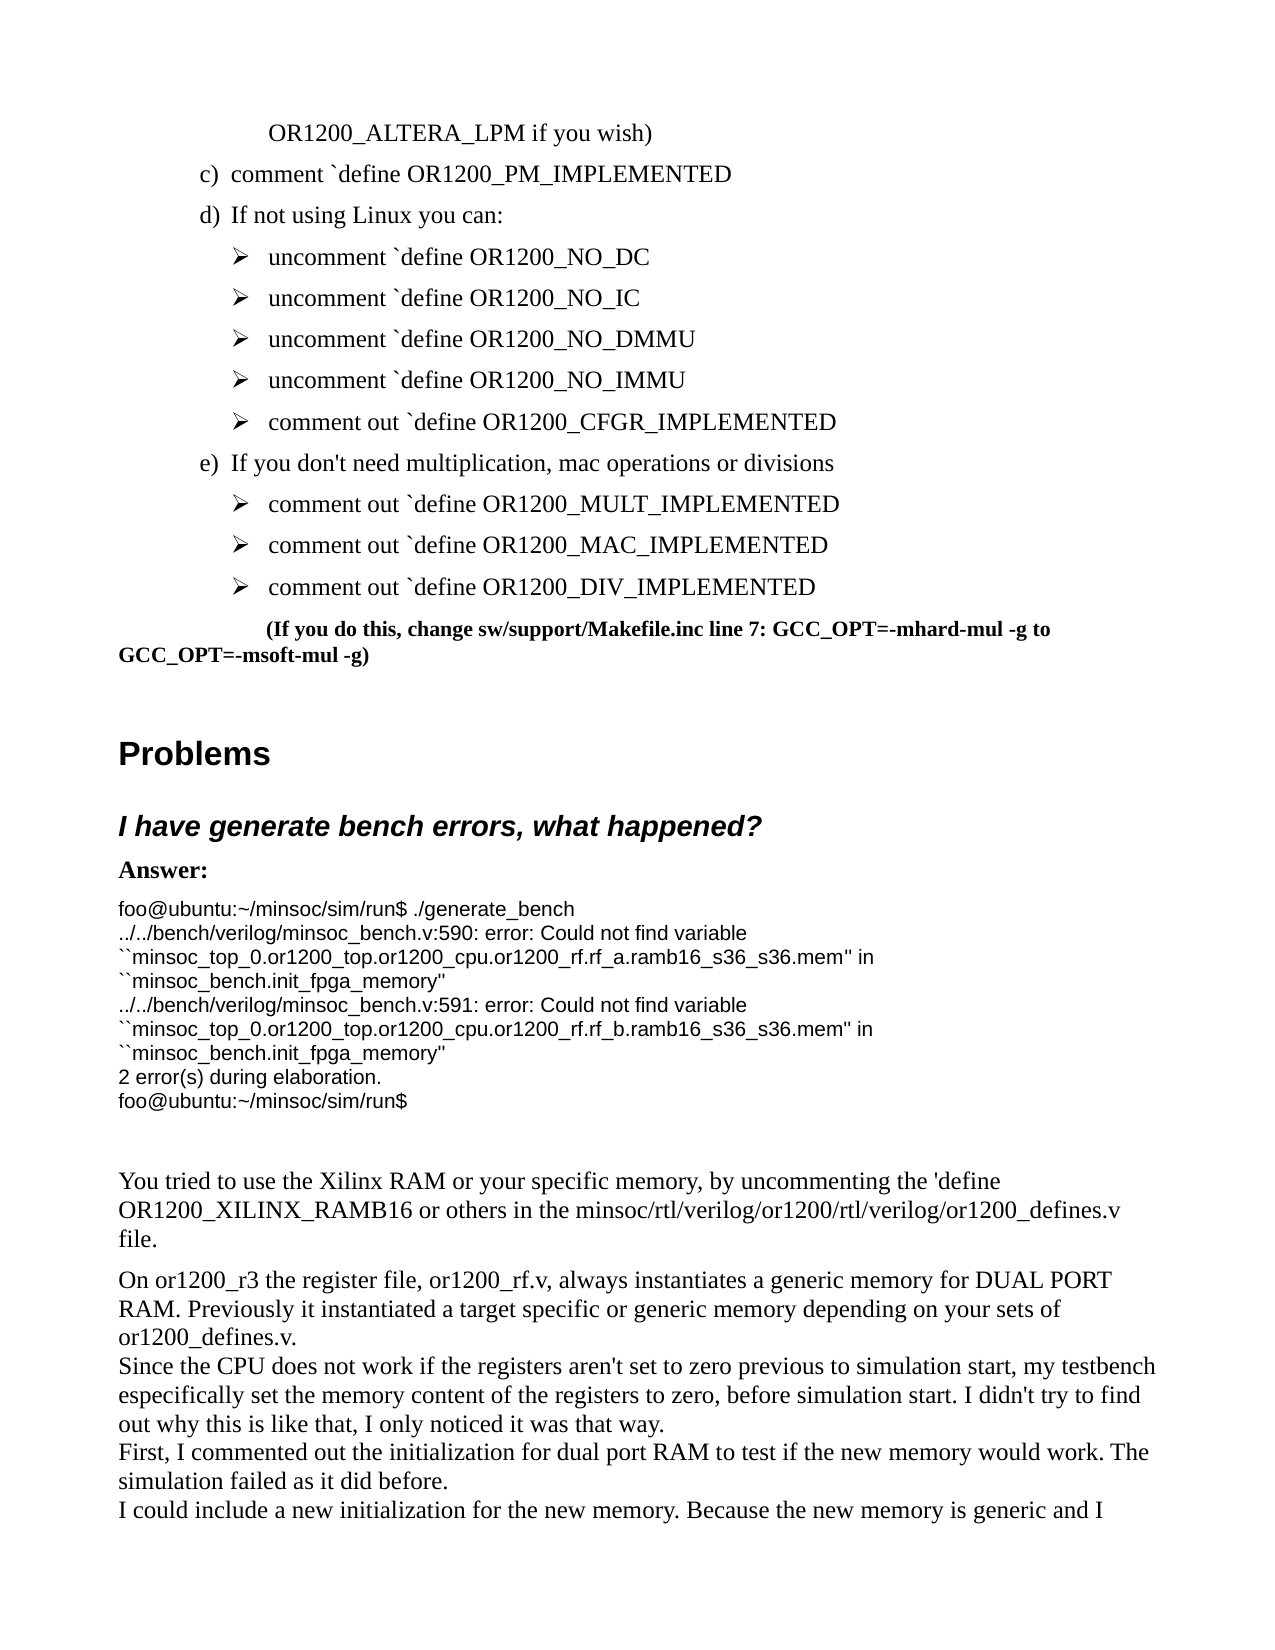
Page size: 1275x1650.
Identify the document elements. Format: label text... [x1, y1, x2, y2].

subtitle I have generate bench errors, what happened? [118, 809, 1157, 843]
list comment out `define OR1200_MAC_IMPLEMENTED [231, 531, 1157, 559]
list comment out `define OR1200_MULT_IMPLEMENTED [231, 489, 1157, 518]
subtitle Problems [118, 733, 1157, 772]
text Answer: [118, 856, 1157, 884]
list uncomment `define OR1200_NO_IMMU [231, 366, 1157, 394]
text foo@ubuntu:~/minsoc/sim/run$ ./generate_bench ../../bench/verilog/minsoc_bench.v:590: error: Could not find variable ``minsoc_top_0.or1200_top.or1200_cpu.or1200_rf.rf_a.ramb16_s36_s36.mem'' in ``minsoc_bench.init_fpga_memory'' ../../bench/verilog/minsoc_bench.v:591: error: Could not find variable ``minsoc_top_0.or1200_top.or1200_cpu.or1200_rf.rf_b.ramb16_s36_s36.mem'' in ``minsoc_bench.init_fpga_memory'' 2 error(s) during elaboration. foo@ubuntu:~/minsoc/sim/run$ [118, 897, 1157, 1112]
list OR1200_ALTERA_LPM if you wish) [231, 118, 1157, 147]
list If you don't need multiplication, mac operations or divisions [193, 448, 1157, 477]
list comment out `define OR1200_CFGR_IMPLEMENTED [231, 407, 1157, 436]
list uncomment `define OR1200_NO_DMMU [231, 324, 1157, 353]
text (If you do this, change sw/support/Makefile.inc line 7: GCC_OPT=-mhard-mul -g to GCC_OPT=-msoft-mul -g) [118, 613, 1157, 667]
list comment `define OR1200_PM_IMPLEMENTED [193, 159, 1157, 188]
list comment out `define OR1200_DIV_IMPLEMENTED [231, 572, 1157, 601]
list uncomment `define OR1200_NO_DC [231, 242, 1157, 271]
text On or1200_r3 the register file, or1200_rf.v, always instantiates a generic memory for DUAL PORT RAM. Previously it instantiated a target specific or generic memory depending on your sets of or1200_defines.v. Since the CPU does not work if the registers aren't set to zero previous to simulation start, my testbench especifically set the memory content of the registers to zero, before simulation start. I didn't try to find out why this is like that, I only noticed it was that way. First, I commented out the initialization for dual port RAM to test if the new memory would work. The simulation failed as it did before. I could include a new initialization for the new memory. Because the new memory is generic and I [118, 1265, 1157, 1524]
list uncomment `define OR1200_NO_IC [231, 283, 1157, 312]
text You tried to use the Xilinx RAM or your specific memory, by uncommenting the 'define OR1200_XILINX_RAMB16 or others in the minsoc/rtl/verilog/or1200/rtl/verilog/or1200_defines.v file. [118, 1166, 1157, 1252]
list If not using Linux you can: [193, 201, 1157, 229]
